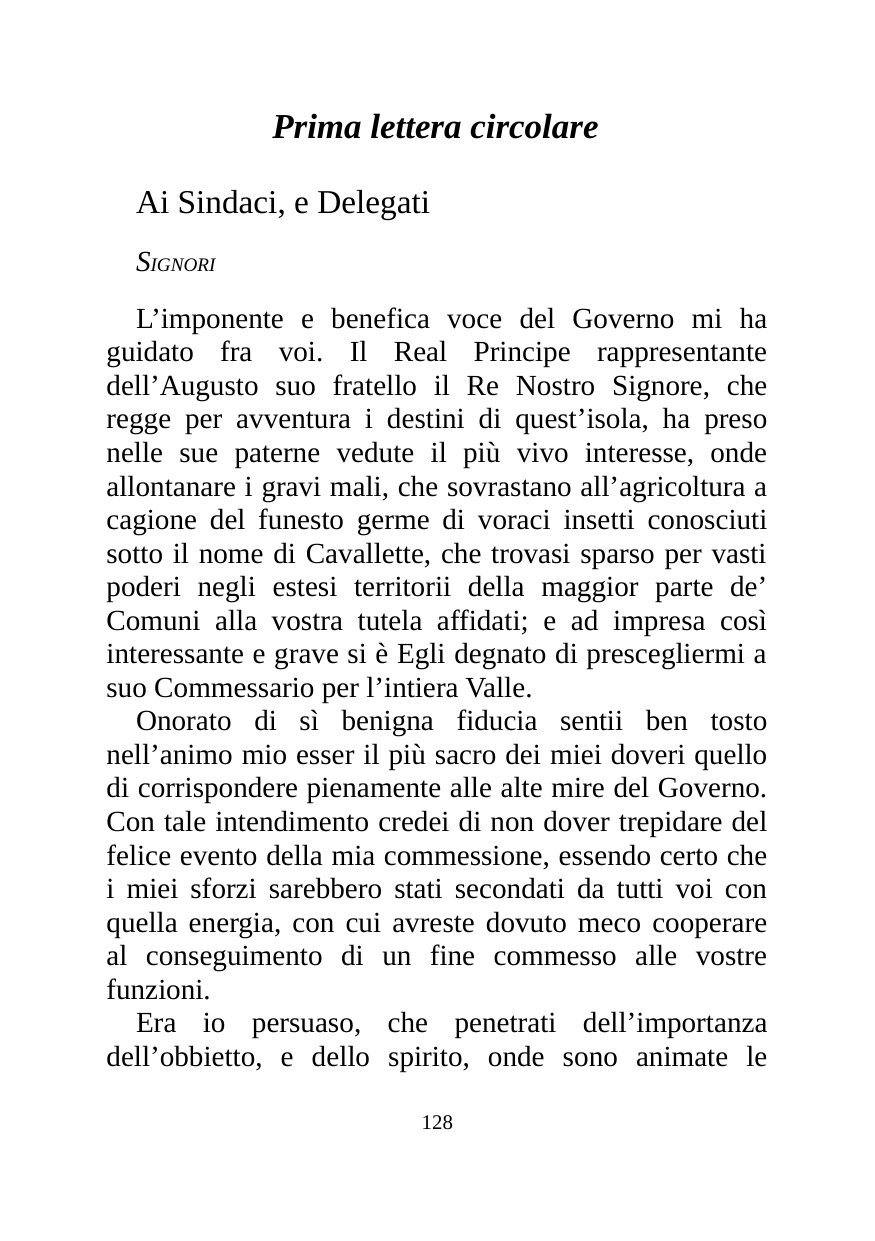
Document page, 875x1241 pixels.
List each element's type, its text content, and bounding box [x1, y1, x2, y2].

text Signori [106, 244, 768, 277]
text Onorato di sì benigna fiducia sentii ben tosto nell’animo mio esser il più sacro dei miei doveri quello di corrispondere pienamente alle alte mire del Governo. Con tale intendimento credei di non dover trepidare del felice evento della mia commessione, essendo certo che i miei sforzi sarebbero stati secondati da tutti voi con quella energia, con cui avreste dovuto meco cooperare al conseguimento di un fine commesso alle vostre funzioni. [106, 703, 768, 1005]
text L’imponente e benefica voce del Governo mi ha guidato fra voi. Il Real Principe rappresentante dell’Augusto suo fratello il Re Nostro Signore, che regge per avventura i destini di quest’isola, ha preso nelle sue paterne vedute il più vivo interesse, onde allontanare i gravi mali, che sovrastano all’agricoltura a cagione del funesto germe di voraci insetti conosciuti sotto il nome di Cavallette, che trovasi sparso per vasti poderi negli estesi territorii della maggior parte de’ Comuni alla vostra tutela affidati; e ad impresa così interessante e grave si è Egli degnato di prescegliermi a suo Commessario per l’intiera Valle. [106, 301, 768, 703]
subtitle Prima lettera circolare [106, 106, 768, 146]
text Era io persuaso, che penetrati dell’importanza dell’obbietto, e dello spirito, onde sono animate le [106, 1005, 768, 1072]
text Ai Sindaci, e Delegati [106, 182, 768, 220]
